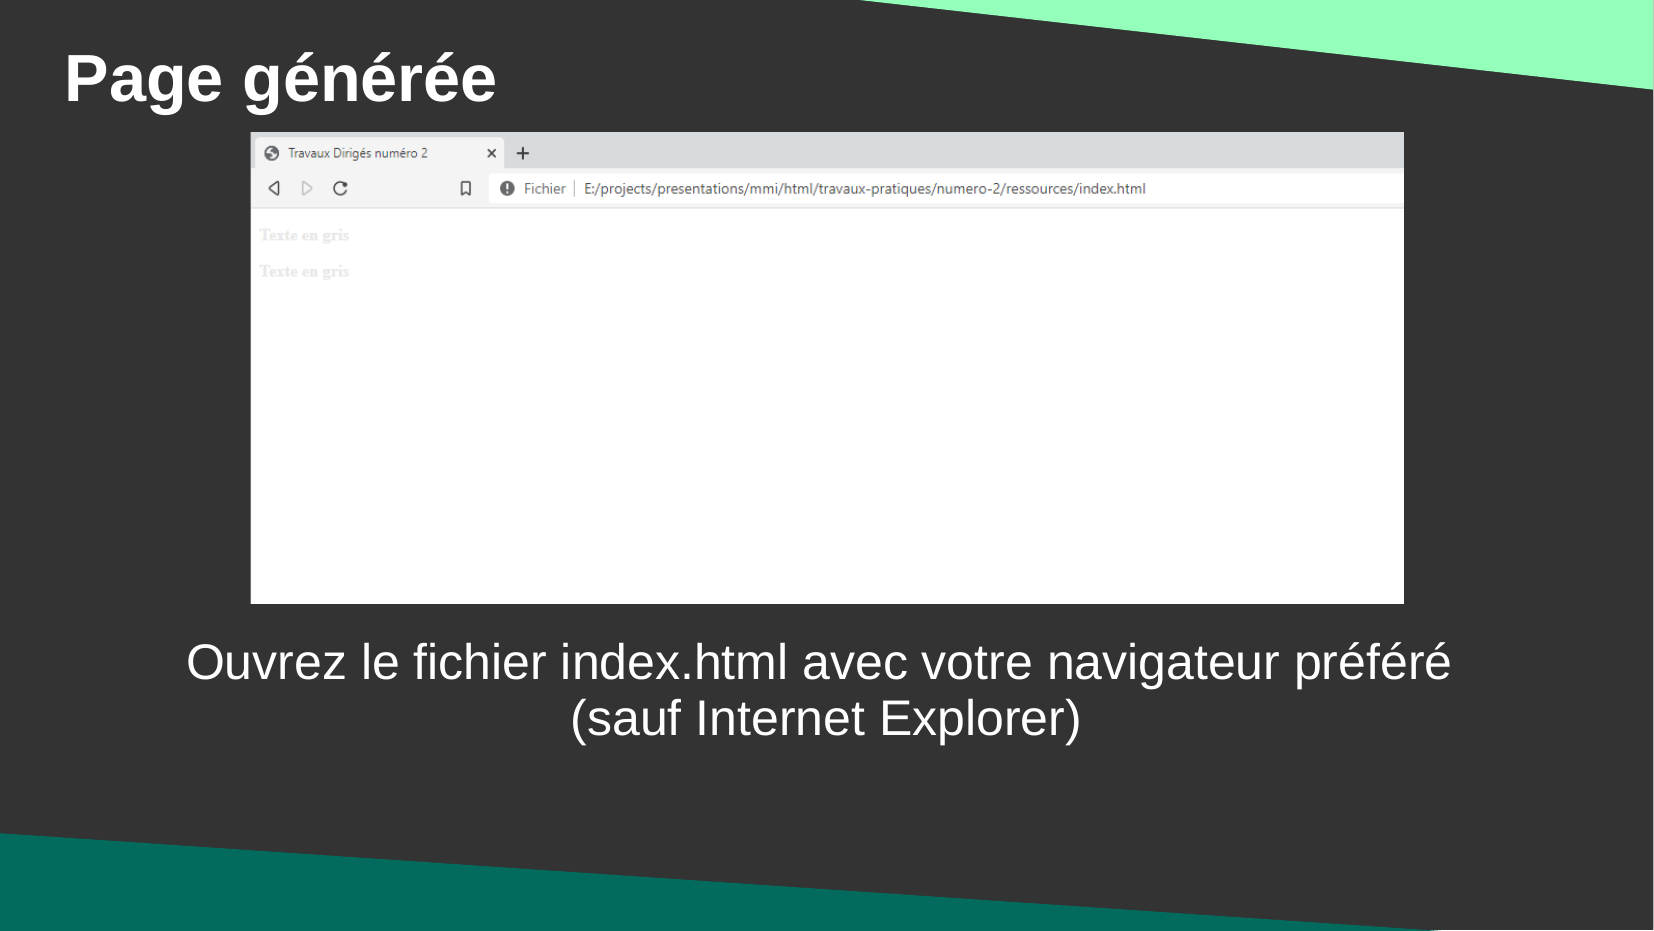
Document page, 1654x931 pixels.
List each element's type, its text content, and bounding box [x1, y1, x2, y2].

text_box [859, 0, 1654, 90]
title Ouvrez le fichier index.html avec votre navigateur préféré (sauf Internet Explorer) [31, 634, 1622, 746]
picture [250, 132, 1404, 605]
title Page générée [64, 40, 1553, 118]
